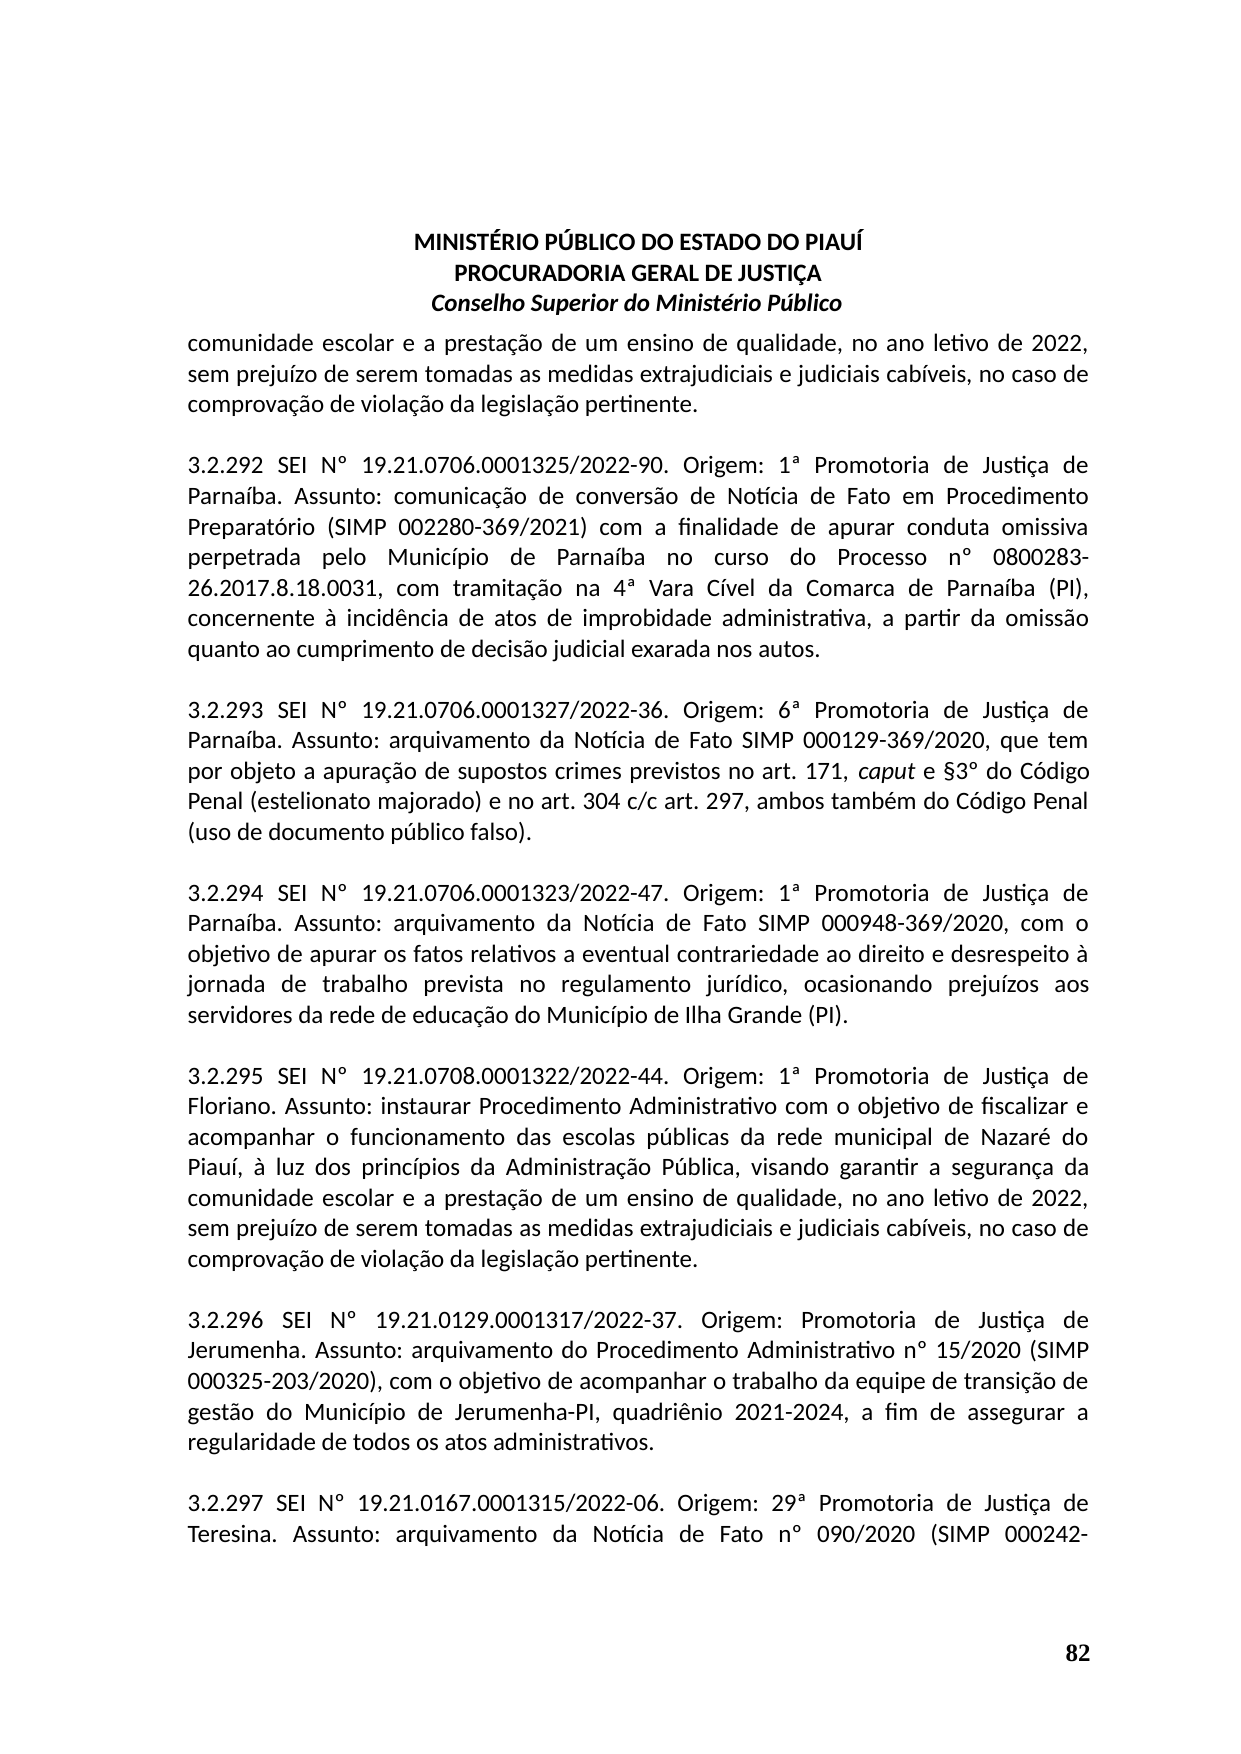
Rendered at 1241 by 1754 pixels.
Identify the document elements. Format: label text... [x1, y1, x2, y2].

text 3.2.293 SEI Nº 19.21.0706.0001327/2022-36. Origem: 6ª Promotoria de Justiça de Parnaíba. Assunto: arquivamento da Notícia de Fato SIMP 000129-369/2020, que tem por objeto a apuração de supostos crimes previstos no art. 171, caput e §3º do Código Penal (estelionato majorado) e no art. 304 c/c art. 297, ambos também do Código Penal (uso de documento público falso). [187, 694, 1090, 846]
text comunidade escolar e a prestação de um ensino de qualidade, no ano letivo de 2022, sem prejuízo de serem tomadas as medidas extrajudiciais e judiciais cabíveis, no caso de comprovação de violação da legislação pertinente. [187, 327, 1090, 419]
text 3.2.296 SEI Nº 19.21.0129.0001317/2022-37. Origem: Promotoria de Justiça de Jerumenha. Assunto: arquivamento do Procedimento Administrativo nº 15/2020 (SIMP 000325-203/2020), com o objetivo de acompanhar o trabalho da equipe de transição de gestão do Município de Jerumenha-PI, quadriênio 2021-2024, a fim de assegurar a regularidade de todos os atos administrativos. [187, 1304, 1090, 1457]
text 3.2.297 SEI Nº 19.21.0167.0001315/2022-06. Origem: 29ª Promotoria de Justiça de Teresina. Assunto: arquivamento da Notícia de Fato nº 090/2020 (SIMP 000242- [187, 1487, 1090, 1548]
text 3.2.294 SEI Nº 19.21.0706.0001323/2022-47. Origem: 1ª Promotoria de Justiça de Parnaíba. Assunto: arquivamento da Notícia de Fato SIMP 000948-369/2020, com o objetivo de apurar os fatos relativos a eventual contrariedade ao direito e desrespeito à jornada de trabalho prevista no regulamento jurídico, ocasionando prejuízos aos servidores da rede de educação do Município de Ilha Grande (PI). [187, 877, 1090, 1029]
text 3.2.292 SEI Nº 19.21.0706.0001325/2022-90. Origem: 1ª Promotoria de Justiça de Parnaíba. Assunto: comunicação de conversão de Notícia de Fato em Procedimento Preparatório (SIMP 002280-369/2021) com a finalidade de apurar conduta omissiva perpetrada pelo Município de Parnaíba no curso do Processo nº 0800283-26.2017.8.18.0031, com tramitação na 4ª Vara Cível da Comarca de Parnaíba (PI), concernente à incidência de atos de improbidade administrativa, a partir da omissão quanto ao cumprimento de decisão judicial exarada nos autos. [187, 449, 1090, 663]
text 3.2.295 SEI Nº 19.21.0708.0001322/2022-44. Origem: 1ª Promotoria de Justiça de Floriano. Assunto: instaurar Procedimento Administrativo com o objetivo de fiscalizar e acompanhar o funcionamento das escolas públicas da rede municipal de Nazaré do Piauí, à luz dos princípios da Administração Pública, visando garantir a segurança da comunidade escolar e a prestação de um ensino de qualidade, no ano letivo de 2022, sem prejuízo de serem tomadas as medidas extrajudiciais e judiciais cabíveis, no caso de comprovação de violação da legislação pertinente. [187, 1060, 1090, 1274]
